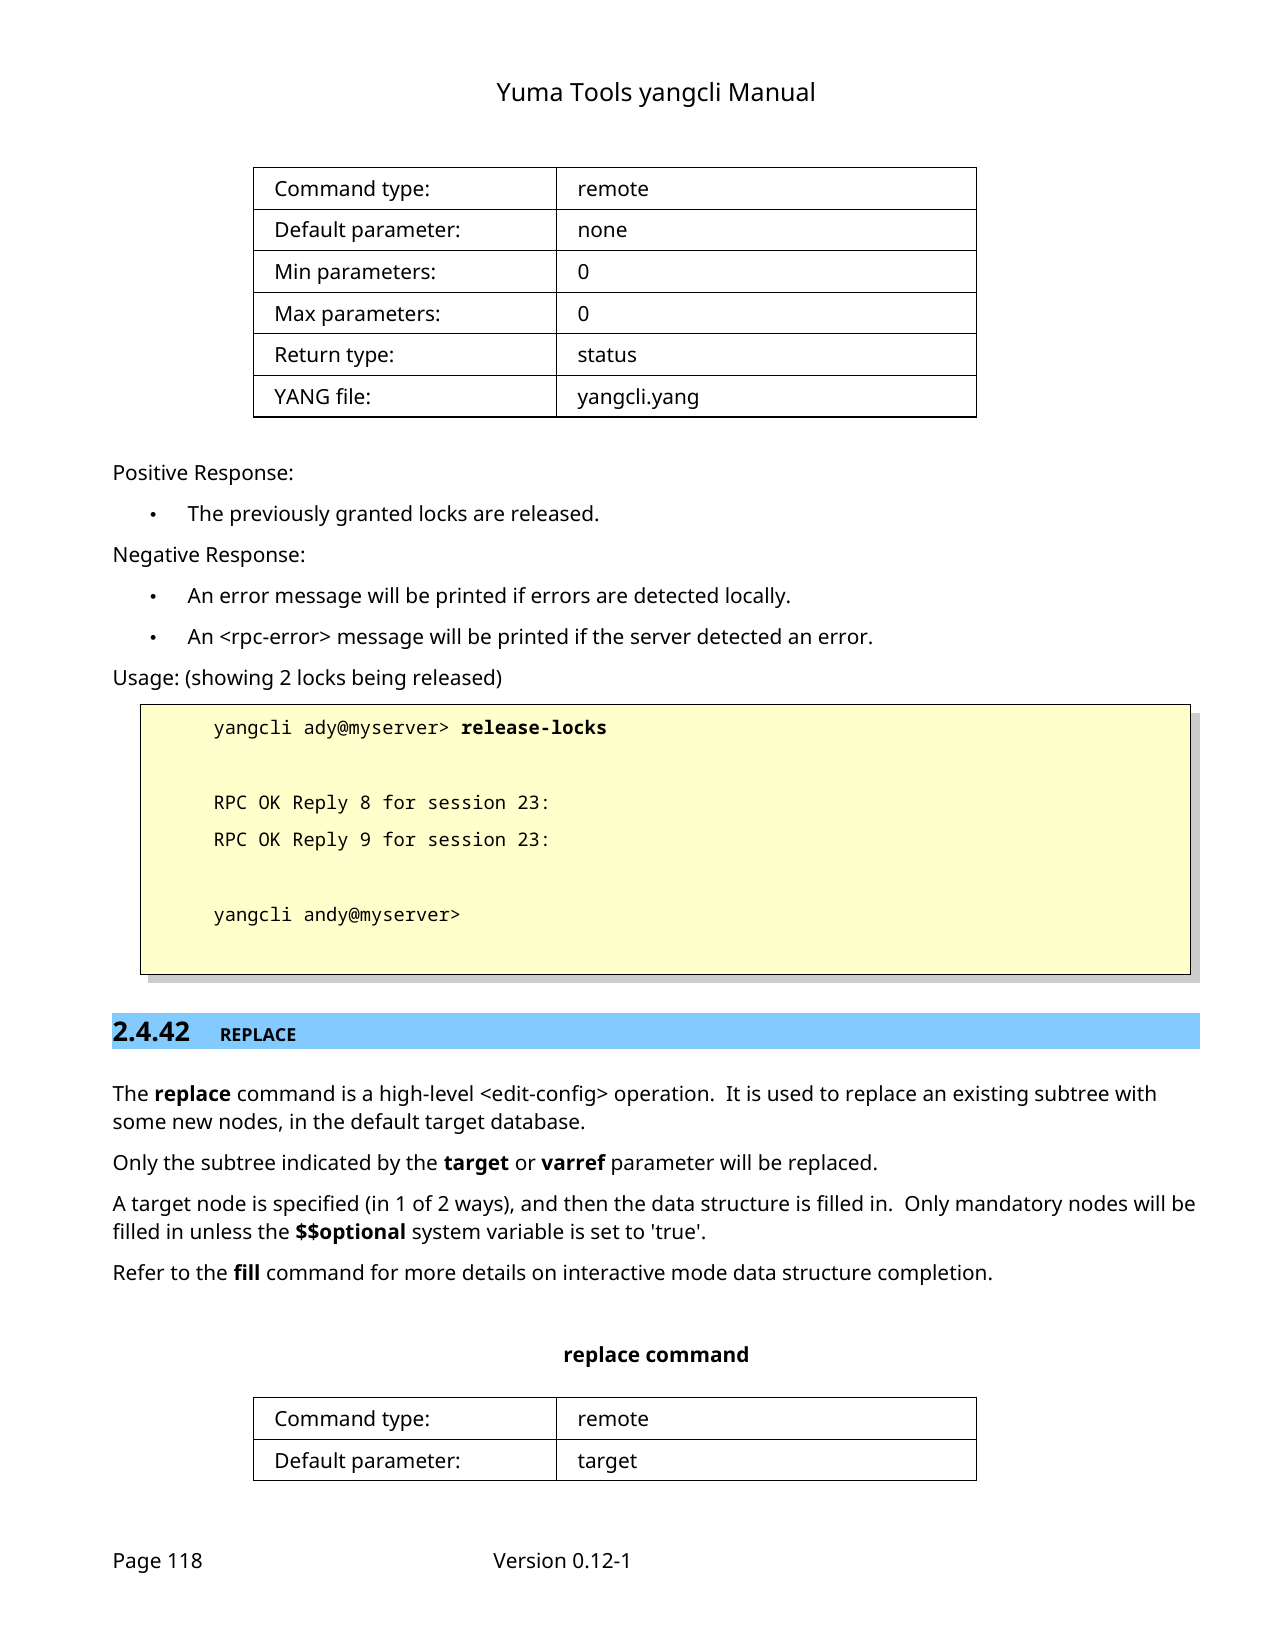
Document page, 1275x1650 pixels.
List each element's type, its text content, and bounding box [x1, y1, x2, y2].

text A target node is specified (in 1 of 2 ways), and then the data structure is filled in. Only mandatory nodes will be filled in unless the $$optional system variable is set to 'true'. [112, 1189, 1200, 1246]
table_cell status [557, 334, 976, 375]
table_cell none [557, 210, 976, 250]
table_cell target [557, 1440, 976, 1480]
table_cell 0 [557, 293, 976, 333]
text Refer to the fill command for more details on interactive mode data structure completion. [112, 1258, 1200, 1287]
table_cell yangcli.yang [557, 376, 976, 416]
table_header Command type: [254, 1398, 556, 1439]
subtitle replace [112, 1013, 1200, 1049]
table_header remote [557, 1398, 976, 1439]
table_cell Return type: [254, 334, 556, 375]
table_header remote [557, 168, 976, 208]
text Usage: (showing 2 locks being released) [112, 663, 1200, 691]
text RPC OK Reply 9 for session 23: [141, 816, 1190, 852]
table_cell Max parameters: [254, 293, 556, 333]
list The previously granted locks are released. [150, 499, 1200, 528]
text Positive Response: [112, 458, 1200, 487]
table_cell Default parameter: [254, 210, 556, 250]
table_cell YANG file: [254, 376, 556, 416]
text yangcli ady@myserver> release-locks [141, 705, 1190, 739]
text Only the subtree indicated by the target or varref parameter will be replaced. [112, 1148, 1200, 1176]
text RPC OK Reply 8 for session 23: [141, 779, 1190, 814]
table_cell 0 [557, 251, 976, 292]
table_cell Default parameter: [254, 1440, 556, 1480]
subtitle replace command [127, 1340, 1185, 1369]
text yangcli andy@myserver> [141, 891, 1190, 927]
list An error message will be printed if errors are detected locally. [150, 581, 1200, 609]
list An <rpc-error> message will be printed if the server detected an error. [150, 622, 1200, 651]
table_cell Min parameters: [254, 251, 556, 292]
table_header Command type: [254, 168, 556, 208]
text The replace command is a high-level <edit-config> operation. It is used to replace an existing subtree with some new nodes, in the default target database. [112, 1079, 1200, 1136]
text Negative Response: [112, 540, 1200, 569]
